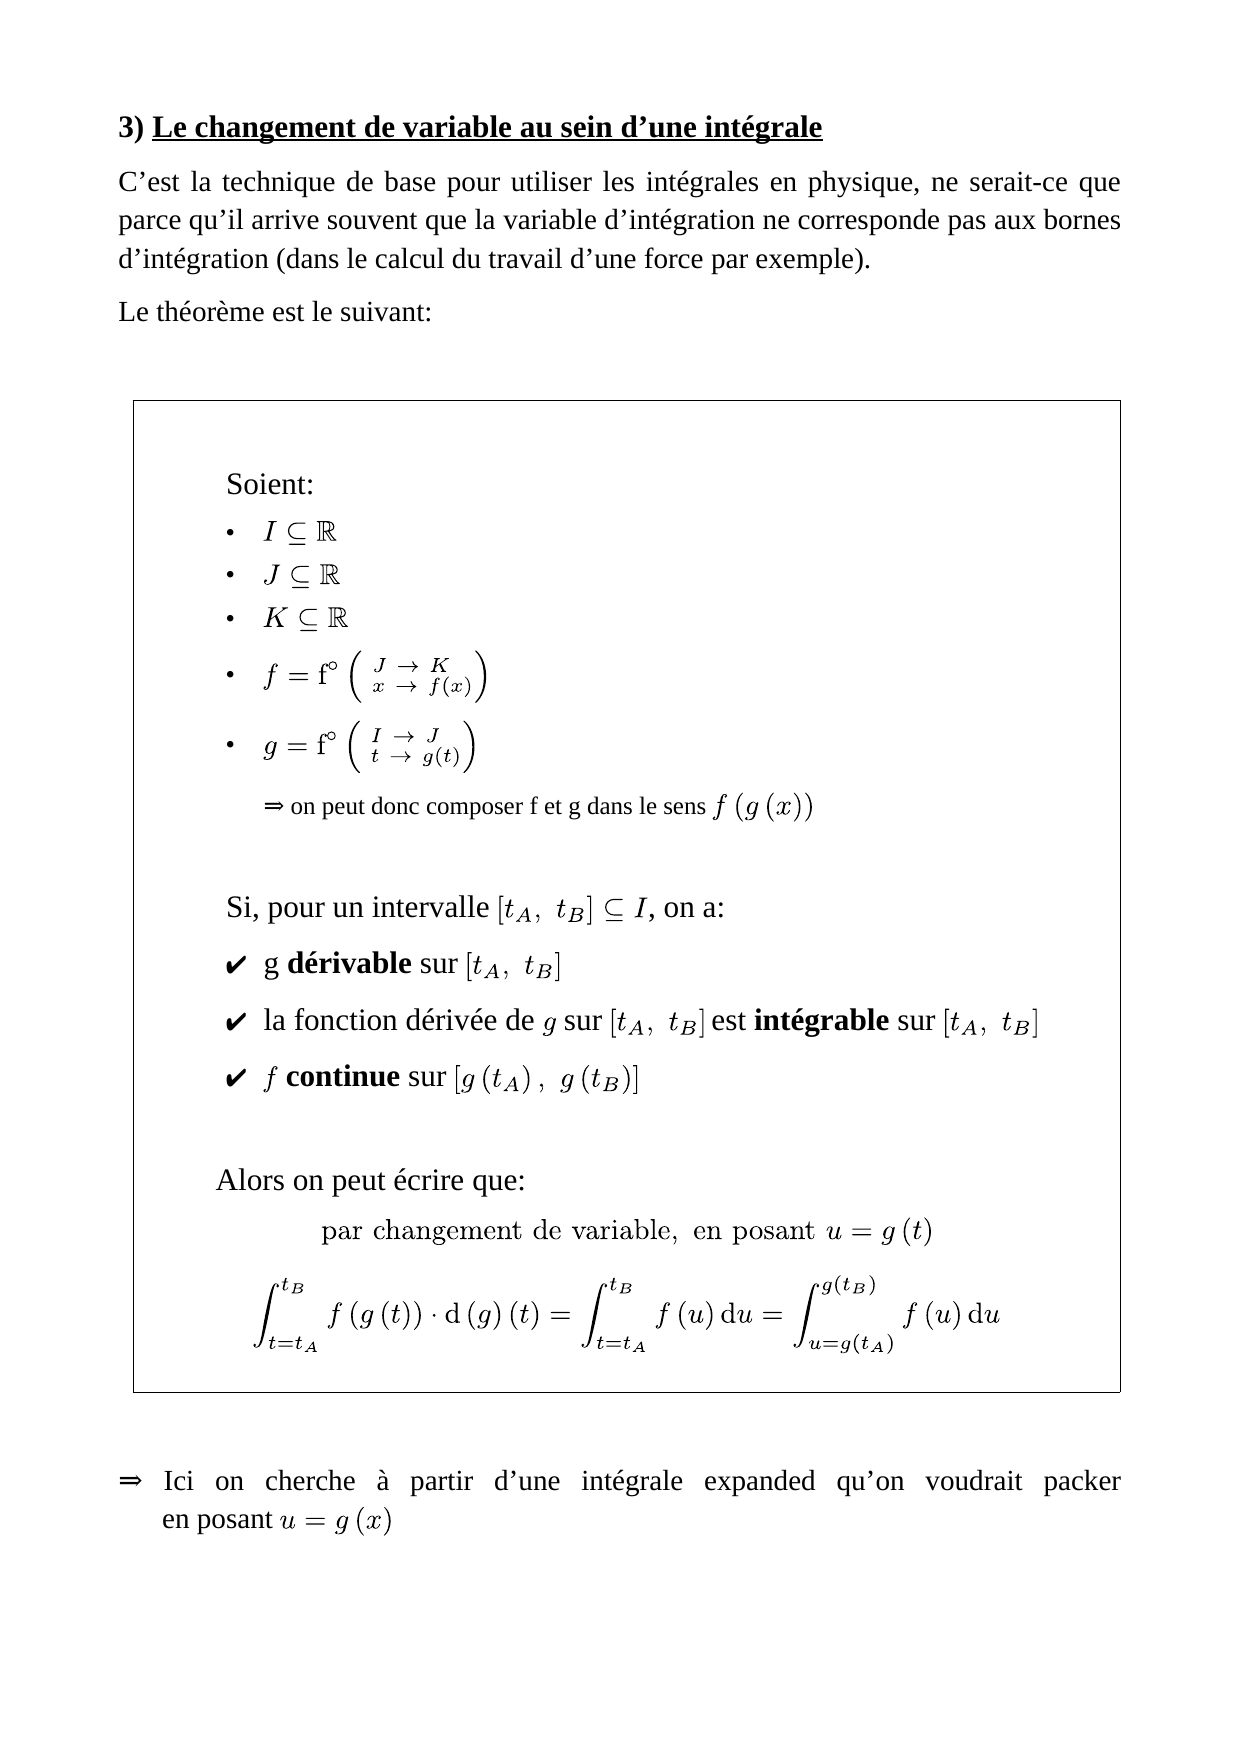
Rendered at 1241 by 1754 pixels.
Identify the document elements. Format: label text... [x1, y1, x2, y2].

text Alors on peut écrire que: [142, 1162, 1111, 1197]
text 3) Le changement de variable au sein d’une intégrale [118, 108, 1122, 144]
text Soient: [226, 465, 1111, 501]
text ⇒ Ici on cherche à partir d’une intégrale expanded qu’on voudrait packer en posant [118, 1463, 1122, 1536]
list g dérivable sur [226, 944, 1111, 981]
list ⇒ on peut donc composer f et g dans le sens [226, 791, 1111, 822]
text C’est la technique de base pour utiliser les intégrales en physique, ne serait-ce que parce qu’il arrive souvent que la variable d’intégration ne corresponde pas aux bornes d’intégration (dans le calcul du travail d’une force par exemple). [118, 164, 1122, 274]
text Si, pour un intervalle , on a: [226, 888, 1111, 925]
list la fonction dérivée de sur est intégrable sur [226, 1001, 1111, 1038]
list continue sur [226, 1057, 1111, 1094]
text Le théorème est le suivant: [118, 294, 1122, 327]
